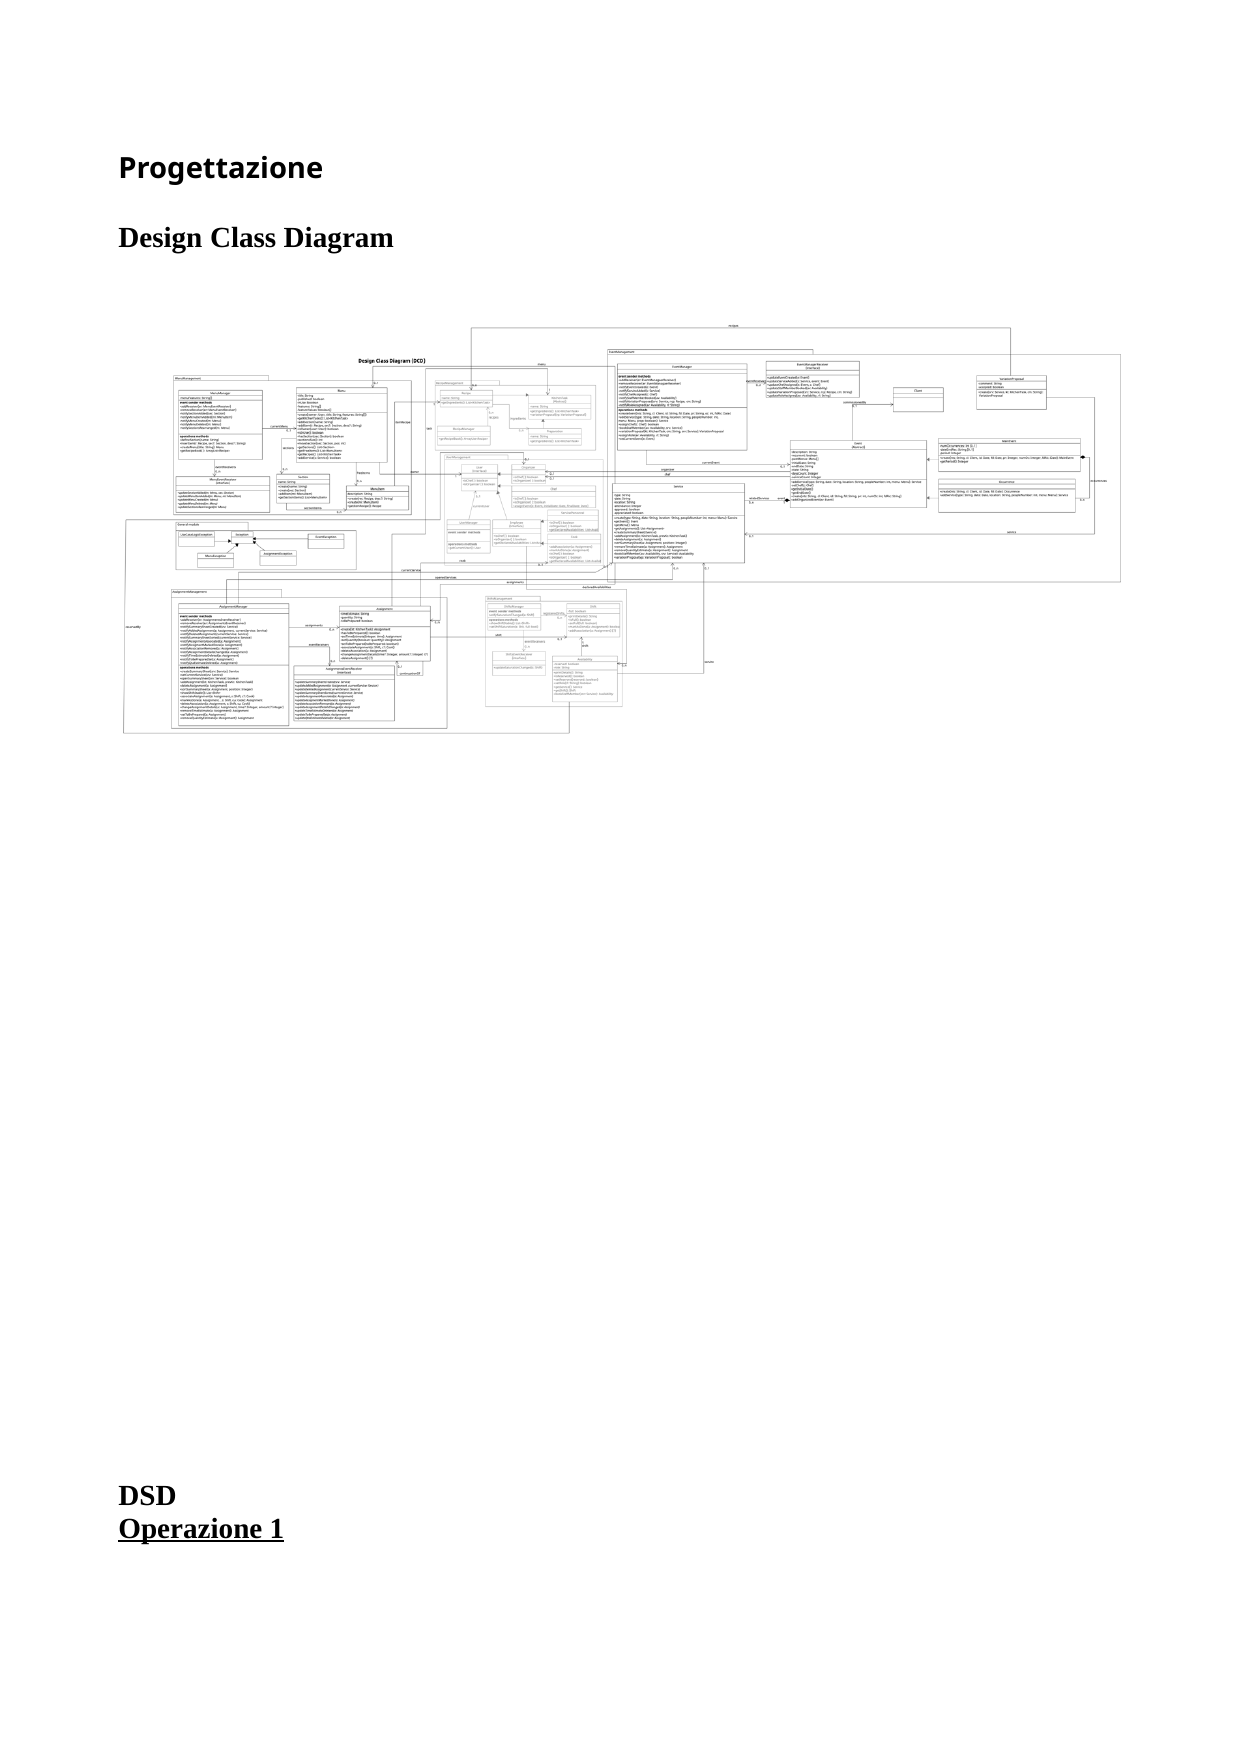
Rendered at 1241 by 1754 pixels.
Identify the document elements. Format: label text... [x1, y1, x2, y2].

text Operazione 1 [118, 1511, 1122, 1545]
text DSD [118, 1478, 1122, 1511]
text Progettazione [118, 147, 1122, 187]
text Design Class Diagram [118, 220, 1122, 254]
